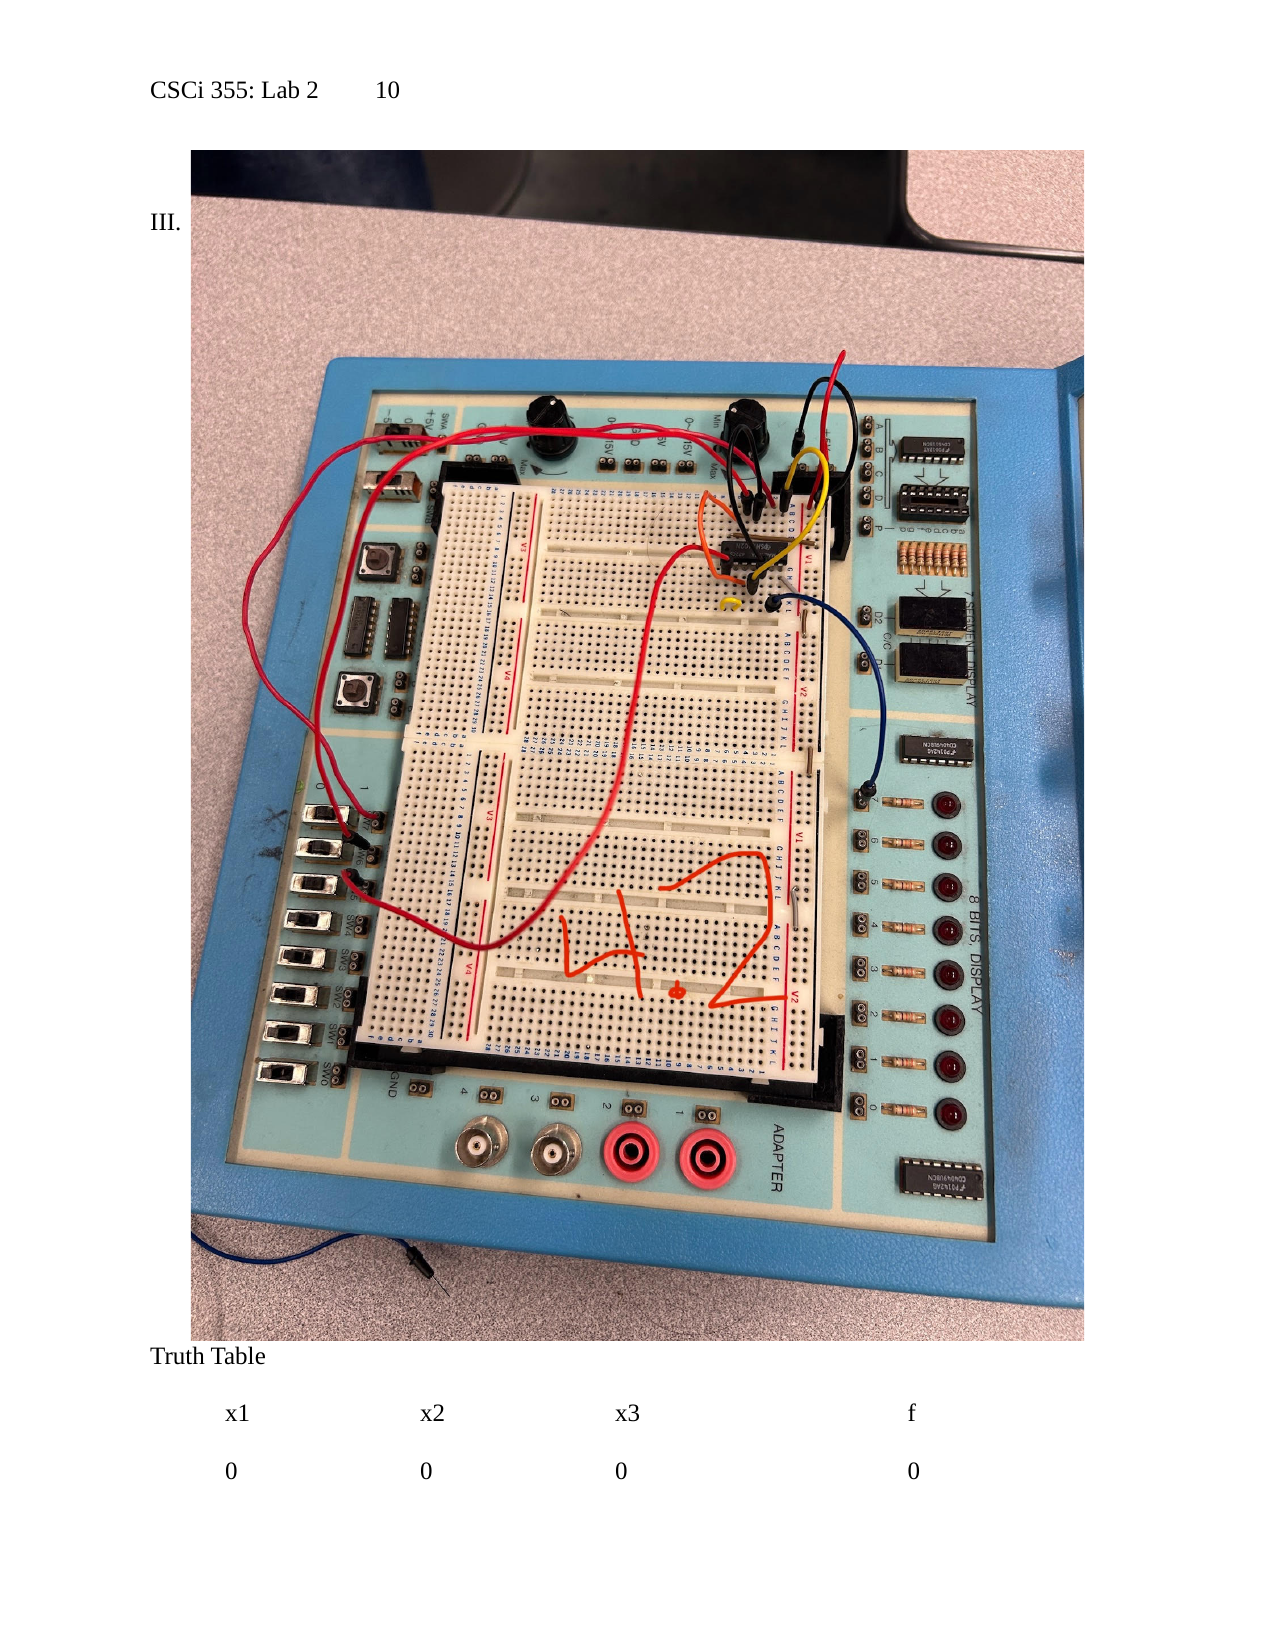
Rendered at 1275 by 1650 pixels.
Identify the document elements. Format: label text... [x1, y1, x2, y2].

table_header f [833, 1399, 1125, 1456]
table_header x1 [150, 1399, 345, 1456]
table_cell 0 [345, 1456, 540, 1485]
table_cell 0 [540, 1456, 832, 1485]
picture [190, 150, 1085, 1341]
table_header x2 [345, 1399, 540, 1456]
list III. Truth Table [150, 1341, 1125, 1370]
table_header x3 [540, 1399, 832, 1456]
table_cell 0 [150, 1456, 345, 1485]
table_cell 0 [833, 1456, 1125, 1485]
